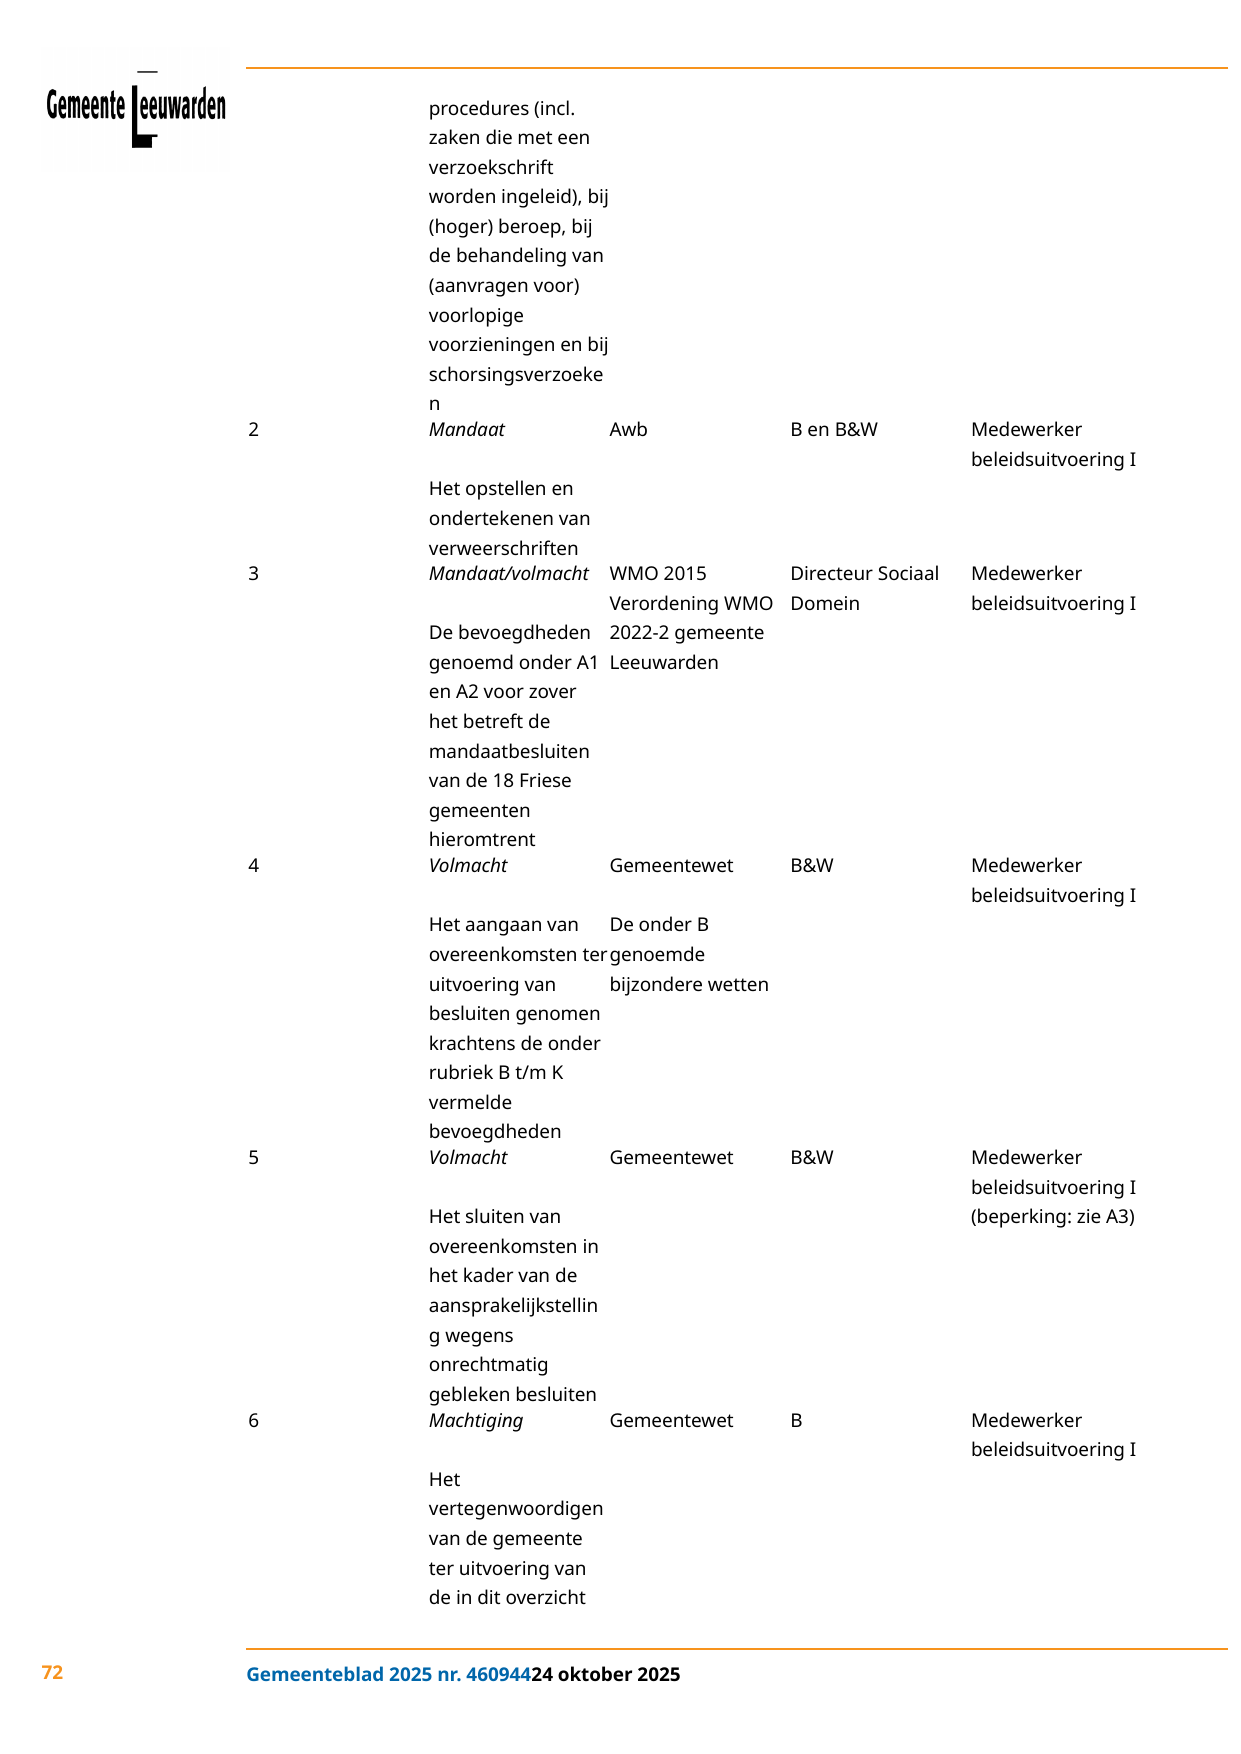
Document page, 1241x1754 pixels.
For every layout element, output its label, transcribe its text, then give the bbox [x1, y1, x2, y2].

table_cell [790, 95, 971, 416]
table_cell B en B&W [790, 416, 971, 560]
table_cell 6 [248, 1407, 429, 1610]
table_cell Medewerker beleidsuitvoering I [971, 1407, 1152, 1610]
table_cell Medewerker beleidsuitvoering I [971, 560, 1152, 852]
table_cell Volmacht Het sluiten van overeenkomsten in het kader van de aansprakelijkstelling wegens onrechtmatig gebleken besluiten [429, 1144, 609, 1407]
table_cell Gemeentewet De onder B genoemde bijzondere wetten [609, 853, 790, 1144]
table_cell 5 [248, 1144, 429, 1407]
table_cell Medewerker beleidsuitvoering I (beperking: zie A3) [971, 1144, 1152, 1407]
table_cell Mandaat Het opstellen en ondertekenen van verweerschriften [429, 416, 609, 560]
table_cell 2 [248, 416, 429, 560]
table_cell Gemeentewet [609, 1144, 790, 1407]
table_cell Machtiging Het vertegenwoordigen van de gemeente ter uitvoering van de in dit overzicht [429, 1407, 609, 1610]
table_cell B&W [790, 853, 971, 1144]
table_cell 3 [248, 560, 429, 852]
table_cell [248, 95, 429, 416]
table_cell Medewerker beleidsuitvoering I [971, 416, 1152, 560]
table_cell [971, 95, 1152, 416]
table_cell Awb [609, 416, 790, 560]
table_cell Directeur Sociaal Domein [790, 560, 971, 852]
table_cell B&W [790, 1144, 971, 1407]
table_cell Gemeentewet [609, 1407, 790, 1610]
picture [41, 47, 231, 172]
table_cell [609, 95, 790, 416]
table_cell WMO 2015 Verordening WMO 2022-2 gemeente Leeuwarden [609, 560, 790, 852]
table_cell B [790, 1407, 971, 1610]
table_cell Mandaat/volmacht De bevoegdheden genoemd onder A1 en A2 voor zover het betreft de mandaatbesluiten van de 18 Friese gemeenten hieromtrent [429, 560, 609, 852]
table_cell procedures (incl. zaken die met een verzoekschrift worden ingeleid), bij (hoger) beroep, bij de behandeling van (aanvragen voor) voorlopige voorzieningen en bij schorsingsverzoeken [429, 95, 609, 416]
table_cell 4 [248, 853, 429, 1144]
table_cell Volmacht Het aangaan van overeenkomsten ter uitvoering van besluiten genomen krachtens de onder rubriek B t/m K vermelde bevoegdheden [429, 853, 609, 1144]
table_cell Medewerker beleidsuitvoering I [971, 853, 1152, 1144]
